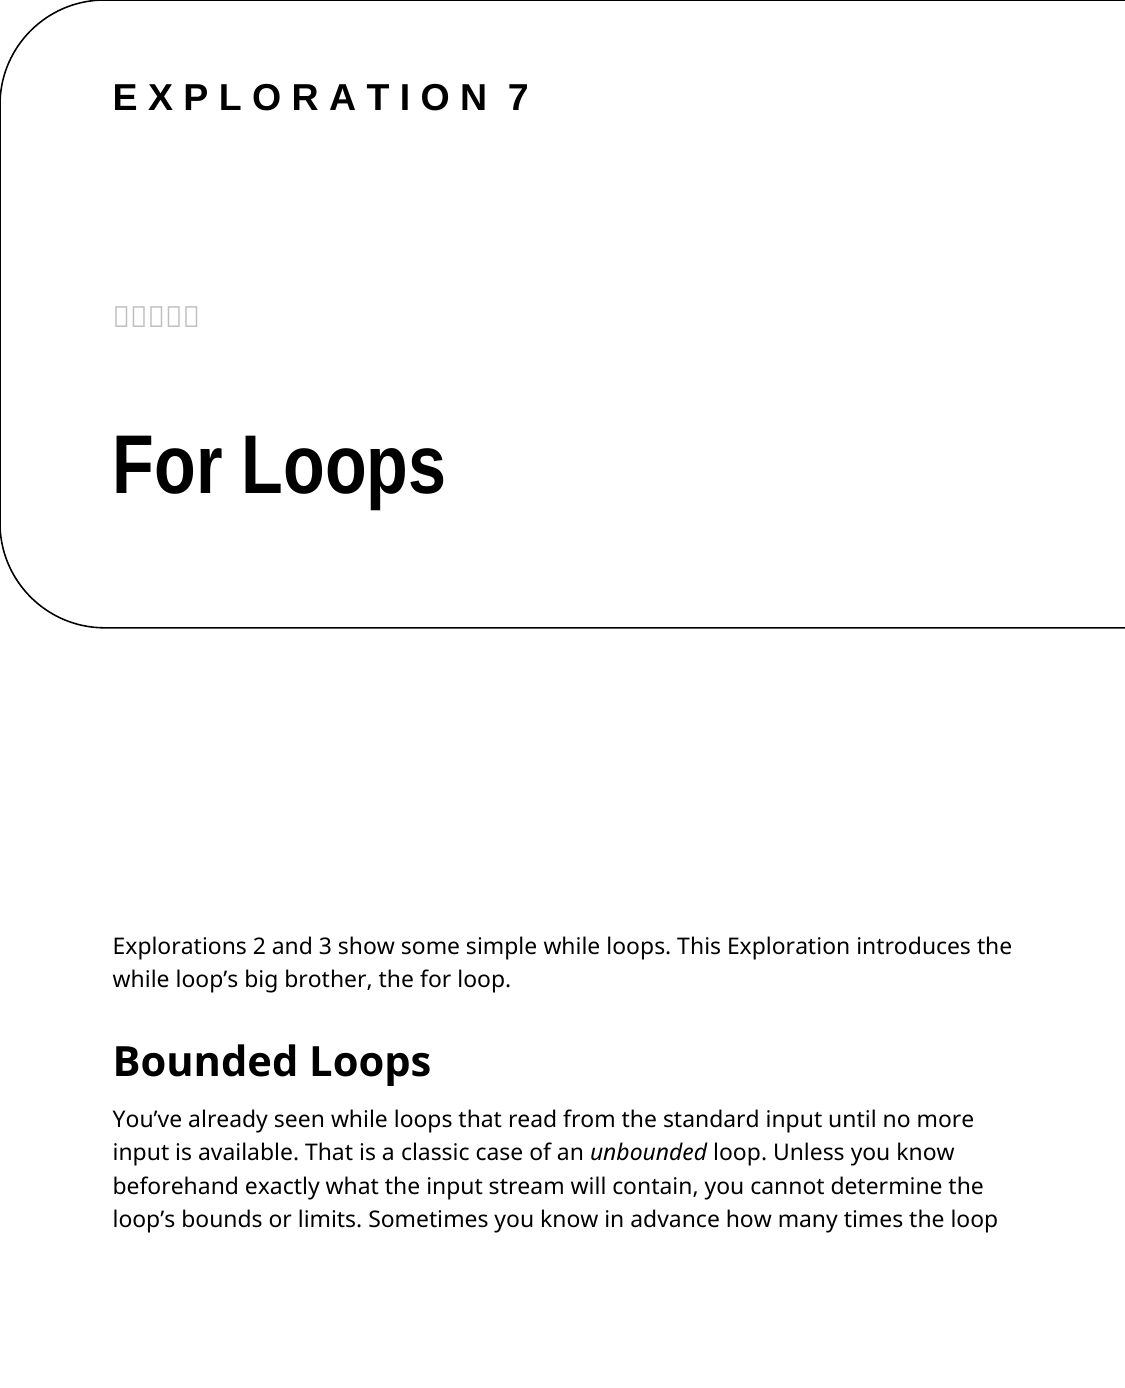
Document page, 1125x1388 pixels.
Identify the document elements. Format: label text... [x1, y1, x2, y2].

text Explorations 2 and 3 show some simple while loops. This Exploration introduces the while loop’s big brother, the for loop. [112, 927, 1012, 994]
title For Loops [112, 416, 1012, 511]
subtitle Bounded Loops [112, 1032, 1012, 1088]
text You’ve already seen while loops that read from the standard input until no more input is available. That is a classic case of an unbounded loop. Unless you know beforehand exactly what the input stream will contain, you cannot determine the loop’s bounds or limits. Sometimes you know in advance how many times the loop [112, 1101, 1012, 1234]
